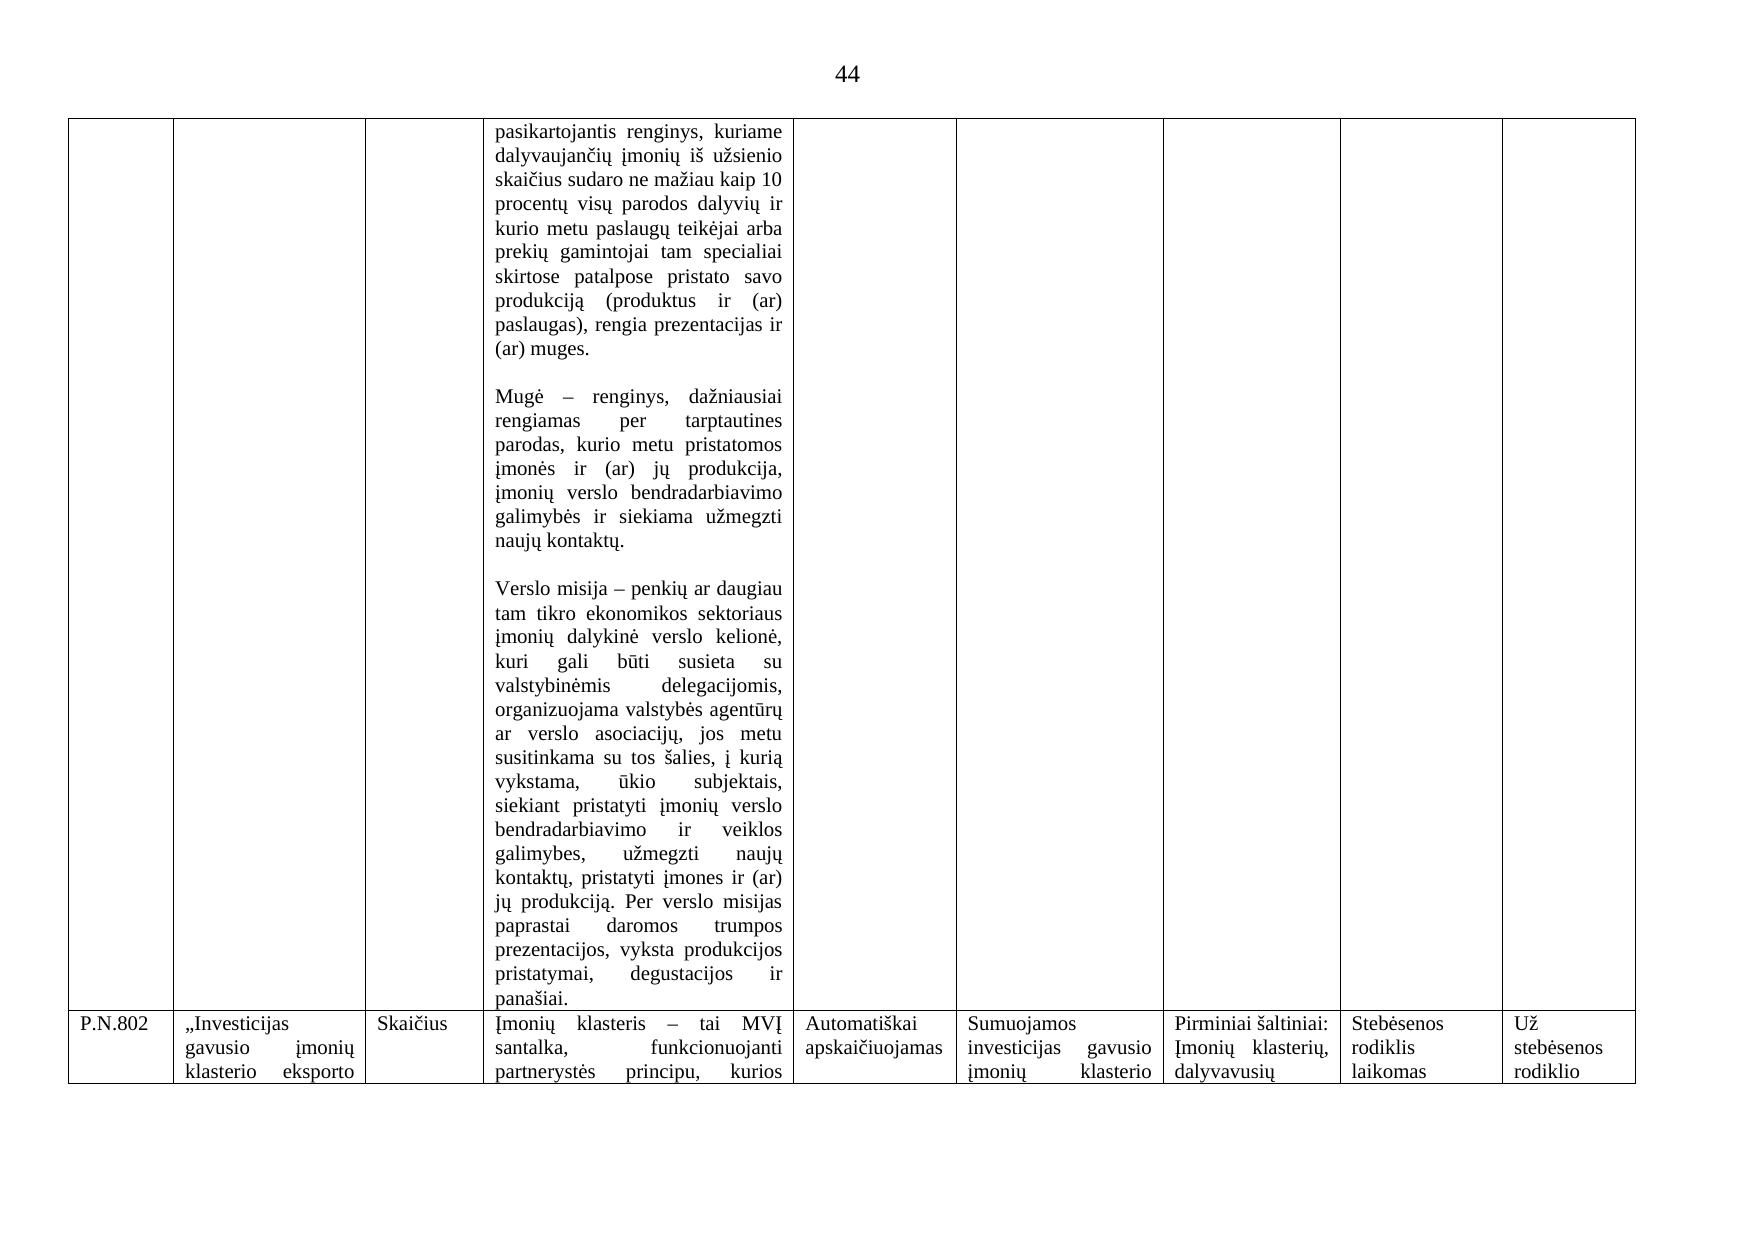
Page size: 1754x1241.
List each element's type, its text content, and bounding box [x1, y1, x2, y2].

table_cell [366, 119, 483, 1009]
table_cell [957, 119, 1163, 1009]
table_cell [69, 119, 173, 1009]
table_cell P.N.802 [69, 1011, 173, 1083]
table_cell [1164, 119, 1340, 1009]
table_cell [1503, 119, 1635, 1009]
table_cell Pirminiai šaltiniai: Įmonių klasterių, dalyvavusių [1164, 1011, 1340, 1083]
table_cell [174, 119, 365, 1009]
table_cell Stebėsenos rodiklis laikomas [1341, 1011, 1502, 1083]
table_cell Sumuojamos investicijas gavusio įmonių klasterio [957, 1011, 1163, 1083]
table_cell Įmonių klasteris – tai MVĮ santalka, funkcionuojanti partnerystės principu, kurios [484, 1011, 793, 1083]
table_cell pasikartojantis renginys, kuriame dalyvaujančių įmonių iš užsienio skaičius sudaro ne mažiau kaip 10 procentų visų parodos dalyvių ir kurio metu paslaugų teikėjai arba prekių gamintojai tam specialiai skirtose patalpose pristato savo produkciją (produktus ir (ar) paslaugas), rengia prezentacijas ir (ar) muges. Mugė – renginys, dažniausiai rengiamas per tarptautines parodas, kurio metu pristatomos įmonės ir (ar) jų produkcija, įmonių verslo bendradarbiavimo galimybės ir siekiama užmegzti naujų kontaktų. Verslo misija – penkių ar daugiau tam tikro ekonomikos sektoriaus įmonių dalykinė verslo kelionė, kuri gali būti susieta su valstybinėmis delegacijomis, organizuojama valstybės agentūrų ar verslo asociacijų, jos metu susitinkama su tos šalies, į kurią vykstama, ūkio subjektais, siekiant pristatyti įmonių verslo bendradarbiavimo ir veiklos galimybes, užmegzti naujų kontaktų, pristatyti įmones ir (ar) jų produkciją. Per verslo misijas paprastai daromos trumpos prezentacijos, vyksta produkcijos pristatymai, degustacijos ir panašiai. [484, 119, 793, 1009]
table_cell [1341, 119, 1502, 1009]
table_cell Automatiškai apskaičiuojamas [794, 1011, 956, 1083]
table_cell Skaičius [366, 1011, 483, 1083]
table_cell Už stebėsenos rodiklio [1503, 1011, 1635, 1083]
table_cell [794, 119, 956, 1009]
table_cell „Investicijas gavusio įmonių klasterio eksporto [174, 1011, 365, 1083]
